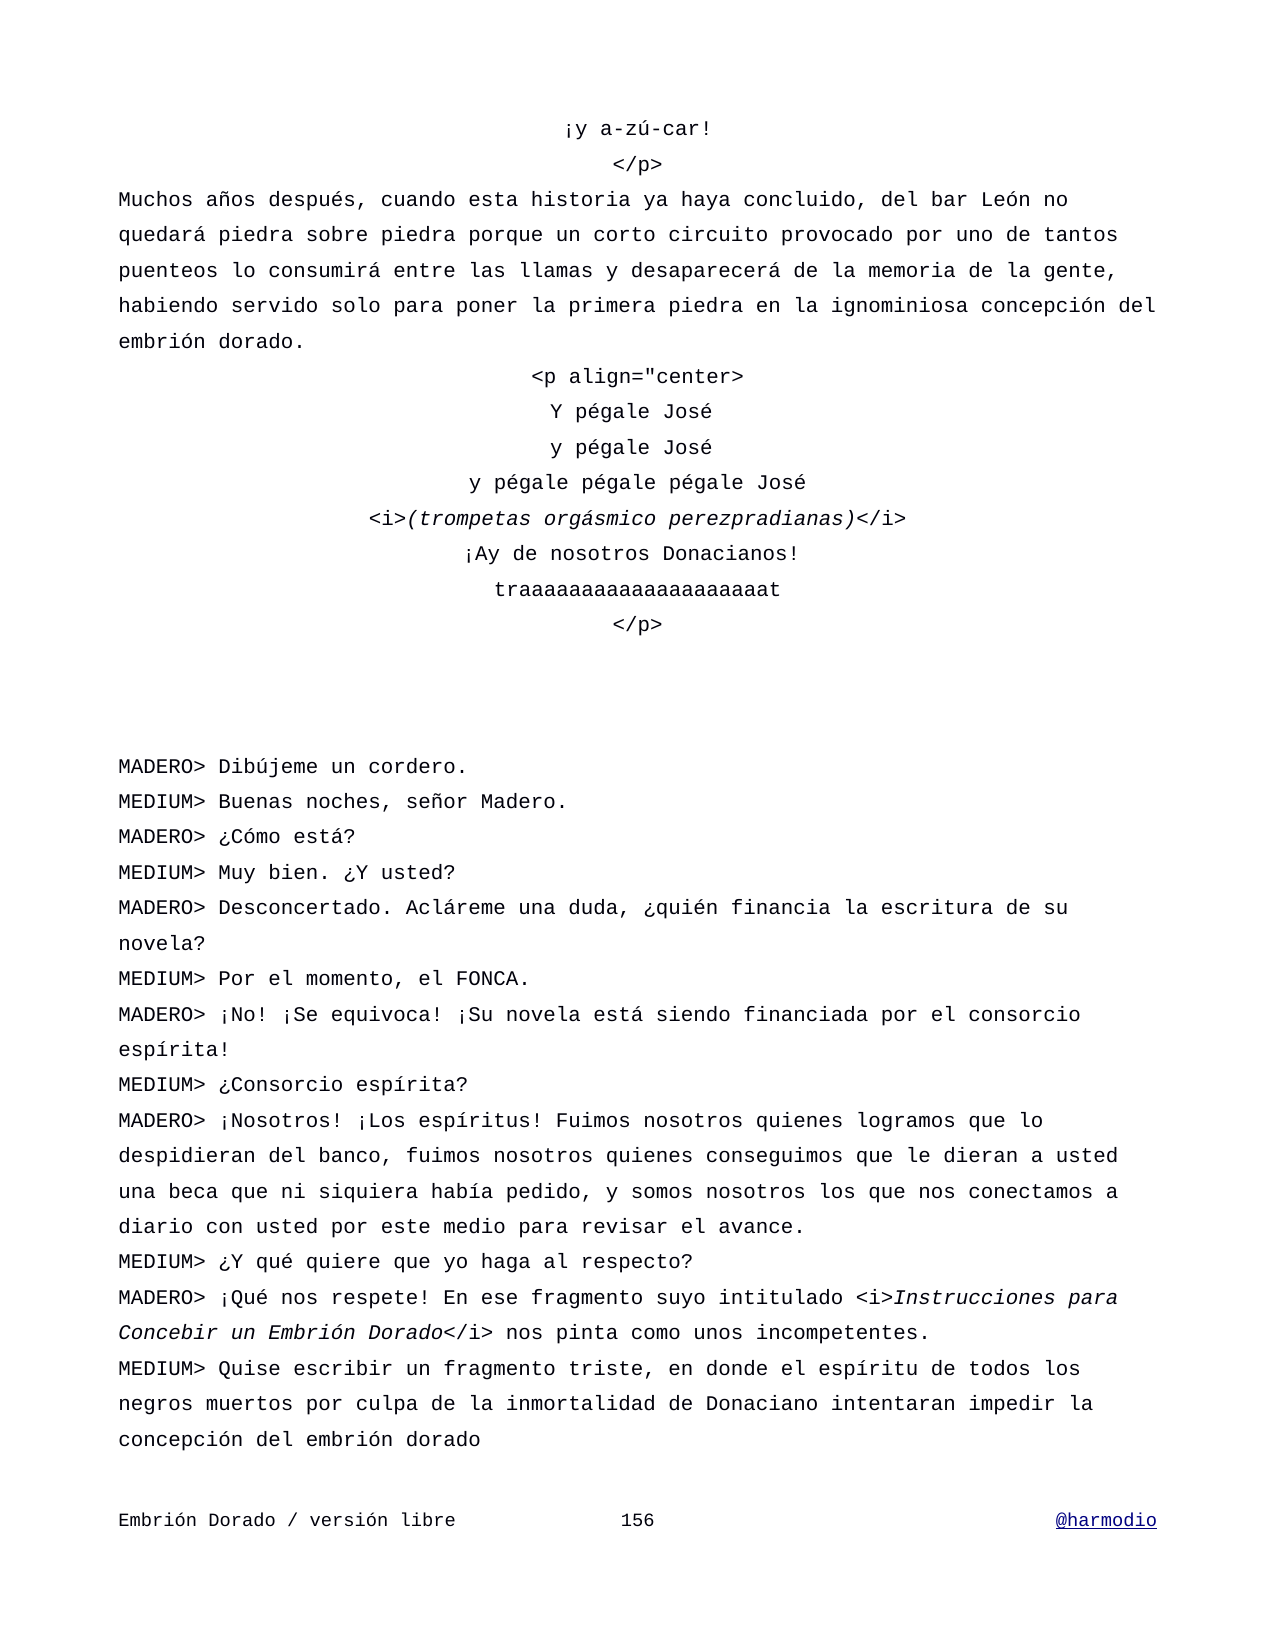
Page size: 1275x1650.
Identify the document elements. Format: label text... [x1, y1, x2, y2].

text MEDIUM> ¿Y qué quiere que yo haga al respecto? [118, 1251, 1157, 1275]
text y pégale pégale pégale José [118, 472, 1157, 496]
text ¡Ay de nosotros Donacianos! [118, 543, 1157, 567]
text </p> [118, 153, 1157, 177]
text MEDIUM> ¿Consorcio espírita? [118, 1074, 1157, 1098]
text <i>(trompetas orgásmico perezpradianas)</i> [118, 508, 1157, 531]
text Muchos años después, cuando esta historia ya haya concluido, del bar León no quedará piedra sobre piedra porque un corto circuito provocado por uno de tantos puenteos lo consumirá entre las llamas y desaparecerá de la memoria de la gente, habiendo servido solo para poner la primera piedra en la ignominiosa concepción del embrión dorado. [118, 189, 1157, 354]
text </p> [118, 614, 1157, 638]
text MADERO> Desconcertado. Acláreme una duda, ¿quién financia la escritura de su novela? [118, 897, 1157, 956]
text MEDIUM> Buenas noches, señor Madero. [118, 791, 1157, 815]
text traaaaaaaaaaaaaaaaaaaat [118, 578, 1157, 602]
text MADERO> ¡Qué nos respete! En ese fragmento suyo intitulado <i>Instrucciones para Concebir un Embrión Dorado</i> nos pinta como unos incompetentes. [118, 1287, 1157, 1346]
text MADERO> ¡Nosotros! ¡Los espíritus! Fuimos nosotros quienes logramos que lo despidieran del banco, fuimos nosotros quienes conseguimos que le dieran a usted una beca que ni siquiera había pedido, y somos nosotros los que nos conectamos a diario con usted por este medio para revisar el avance. [118, 1110, 1157, 1240]
text y pégale José [118, 437, 1157, 461]
text <p align="center> [118, 366, 1157, 390]
text ¡y a-zú-car! [118, 118, 1157, 142]
text MADERO> ¡No! ¡Se equivoca! ¡Su novela está siendo financiada por el consorcio espírita! [118, 1003, 1157, 1063]
text Y pégale José [118, 401, 1157, 425]
text MEDIUM> Por el momento, el FONCA. [118, 968, 1157, 992]
text MEDIUM> Muy bien. ¿Y usted? [118, 862, 1157, 886]
text MADERO> ¿Cómo está? [118, 826, 1157, 850]
text MADERO> Dibújeme un cordero. [118, 756, 1157, 779]
text MEDIUM> Quise escribir un fragmento triste, en donde el espíritu de todos los negros muertos por culpa de la inmortalidad de Donaciano intentaran impedir la concepción del embrión dorado [118, 1358, 1157, 1452]
